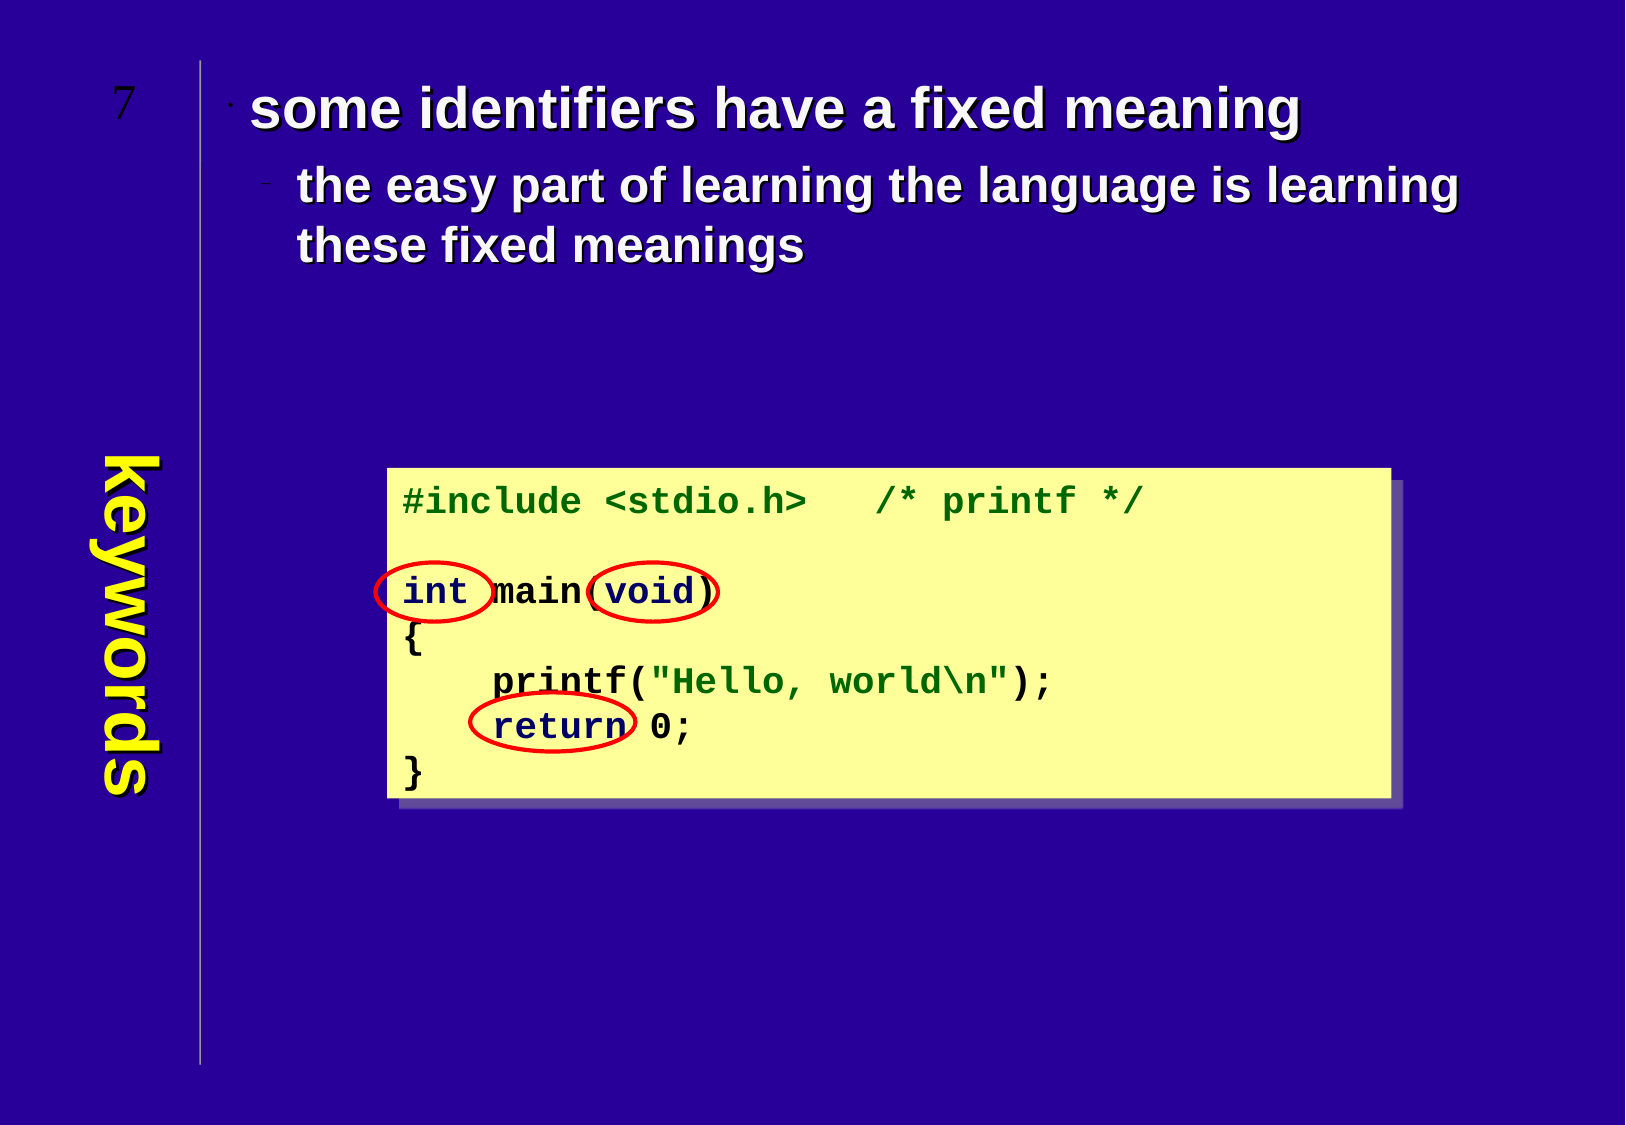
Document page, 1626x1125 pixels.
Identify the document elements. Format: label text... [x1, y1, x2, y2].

title keywords [50, 187, 188, 1063]
text_box #include <stdio.h> /* printf */ int main(void) { printf("Hello, world\n"); return 0; } [387, 565, 491, 619]
list some identifiers have a fixed meaning the easy part of learning the language is learning these fixed meanings [212, 62, 1550, 1063]
text_box #include <stdio.h> /* printf */ int main(void) { printf("Hello, world\n"); return 0; } [387, 467, 1392, 799]
